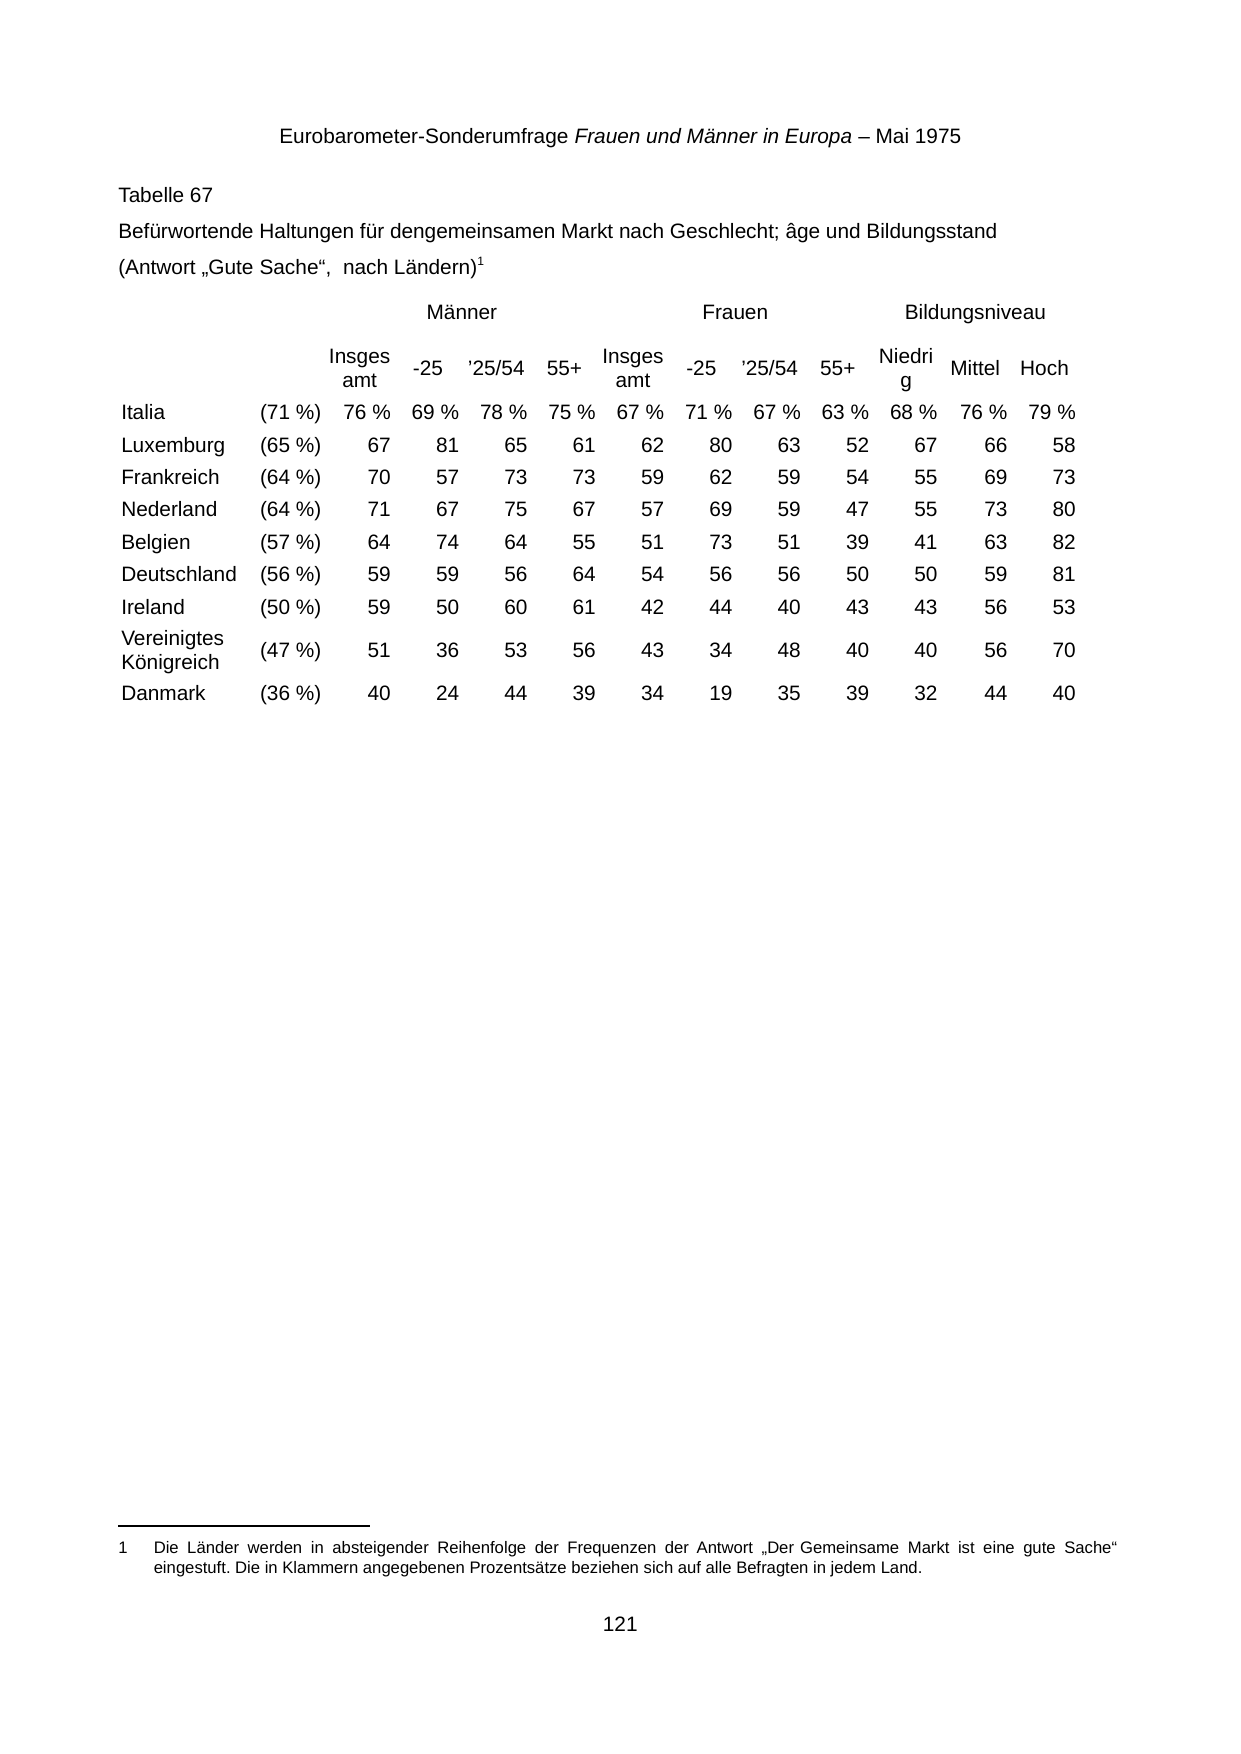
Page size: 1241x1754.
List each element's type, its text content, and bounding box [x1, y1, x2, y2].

table_cell 67 % [735, 396, 803, 428]
text (Antwort „Gute Sache“, nach Ländern) [118, 254, 1122, 278]
table_cell 44 [462, 676, 530, 709]
table_cell 44 [667, 590, 735, 623]
table_cell 63 [735, 428, 803, 461]
table_cell 39 [804, 676, 872, 709]
table_cell 51 [599, 526, 667, 558]
table_cell 55 [872, 461, 940, 493]
table_cell -25 [667, 340, 735, 396]
table_cell 70 [1010, 623, 1078, 676]
table_cell 73 [1010, 461, 1078, 493]
table_cell -25 [394, 340, 462, 396]
table_cell 56 [735, 558, 803, 590]
table_cell 53 [1010, 590, 1078, 623]
table_cell 70 [325, 461, 393, 493]
table_cell 69 [940, 461, 1010, 493]
table_cell 80 [1010, 493, 1078, 526]
table_header Männer [325, 284, 598, 340]
table_cell 67 % [599, 396, 667, 428]
table_cell 63 [940, 526, 1010, 558]
table_cell Luxemburg [118, 428, 257, 461]
table_cell Vereinigtes Königreich [118, 623, 257, 676]
table_cell (36 %) [257, 676, 325, 709]
table_cell Italia [118, 396, 257, 428]
table_cell 66 [940, 428, 1010, 461]
table_cell 58 [1010, 428, 1078, 461]
table_cell 81 [1010, 558, 1078, 590]
table_cell 61 [530, 428, 598, 461]
table_cell 39 [804, 526, 872, 558]
table_cell 76 % [325, 396, 393, 428]
table_cell (64 %) [257, 461, 325, 493]
table_cell 67 [530, 493, 598, 526]
table_cell 56 [462, 558, 530, 590]
table_cell 67 [325, 428, 393, 461]
table_cell 36 [394, 623, 462, 676]
table_cell [257, 340, 325, 396]
table_cell 43 [599, 623, 667, 676]
table_cell 24 [394, 676, 462, 709]
table_cell 55 [872, 493, 940, 526]
table_cell 59 [325, 590, 393, 623]
table_cell 62 [599, 428, 667, 461]
table_cell 73 [667, 526, 735, 558]
table_cell 59 [735, 493, 803, 526]
table_cell (57 %) [257, 526, 325, 558]
table_cell 64 [530, 558, 598, 590]
table_cell Nederland [118, 493, 257, 526]
table_cell 42 [599, 590, 667, 623]
table_cell 59 [735, 461, 803, 493]
table_cell 53 [462, 623, 530, 676]
text Befürwortende Haltungen für dengemeinsamen Markt nach Geschlecht; âge und Bildungsstand [118, 219, 1122, 243]
table_cell 65 [462, 428, 530, 461]
table_cell 43 [804, 590, 872, 623]
table_cell Belgien [118, 526, 257, 558]
table_cell 76 % [940, 396, 1010, 428]
table_cell 68 % [872, 396, 940, 428]
table_cell ’25/54 [735, 340, 803, 396]
table_cell 59 [940, 558, 1010, 590]
table_cell Danmark [118, 676, 257, 709]
table_cell 52 [804, 428, 872, 461]
table_cell Ireland [118, 590, 257, 623]
table_cell 57 [394, 461, 462, 493]
table_cell 56 [940, 590, 1010, 623]
table_cell ’25/54 [462, 340, 530, 396]
table_cell 67 [872, 428, 940, 461]
table_cell 59 [599, 461, 667, 493]
table_cell 73 [940, 493, 1010, 526]
table_cell Insgesamt [325, 340, 393, 396]
table_cell Frankreich [118, 461, 257, 493]
table_cell 81 [394, 428, 462, 461]
table_header Frauen [599, 284, 872, 340]
table_cell 71 % [667, 396, 735, 428]
table_cell 48 [735, 623, 803, 676]
table_cell 50 [872, 558, 940, 590]
table_cell 34 [599, 676, 667, 709]
text Die Länder werden in absteigender Reihenfolge der Frequenzen der Antwort „Der Gemeinsame Markt ist eine gute Sache“ eingestuft. Die in Klammern angegebenen Prozentsätze beziehen sich auf alle Befragten in jedem Land. [118, 1538, 1122, 1577]
table_cell 69 [667, 493, 735, 526]
table_cell 54 [599, 558, 667, 590]
table_cell [118, 340, 257, 396]
table_cell 50 [804, 558, 872, 590]
table_cell 40 [1010, 676, 1078, 709]
table_cell 64 [325, 526, 393, 558]
table_cell 51 [735, 526, 803, 558]
table_cell 40 [325, 676, 393, 709]
table_cell 62 [667, 461, 735, 493]
table_cell (65 %) [257, 428, 325, 461]
table_cell 60 [462, 590, 530, 623]
table_cell Insgesamt [599, 340, 667, 396]
text Tabelle 67 [118, 183, 1122, 207]
table_cell 64 [462, 526, 530, 558]
table_cell 82 [1010, 526, 1078, 558]
table_cell 44 [940, 676, 1010, 709]
table_cell 63 % [804, 396, 872, 428]
table_cell 34 [667, 623, 735, 676]
table_cell Hoch [1010, 340, 1078, 396]
table_cell 78 % [462, 396, 530, 428]
table_cell (71 %) [257, 396, 325, 428]
table_cell 75 [462, 493, 530, 526]
table_cell 50 [394, 590, 462, 623]
table_cell 32 [872, 676, 940, 709]
table_cell 71 [325, 493, 393, 526]
table_cell 59 [325, 558, 393, 590]
table_cell 40 [735, 590, 803, 623]
table_cell 61 [530, 590, 598, 623]
table_cell 43 [872, 590, 940, 623]
table_header Bildungsniveau [872, 284, 1078, 340]
table_cell 67 [394, 493, 462, 526]
table_cell (50 %) [257, 590, 325, 623]
table_cell 74 [394, 526, 462, 558]
table_cell 79 % [1010, 396, 1078, 428]
table_cell 39 [530, 676, 598, 709]
table_cell 56 [530, 623, 598, 676]
table_cell 73 [530, 461, 598, 493]
table_cell 80 [667, 428, 735, 461]
table_header [257, 284, 325, 340]
table_cell 54 [804, 461, 872, 493]
table_cell Mittel [940, 340, 1010, 396]
table_cell 59 [394, 558, 462, 590]
table_cell 41 [872, 526, 940, 558]
table_cell 35 [735, 676, 803, 709]
table_cell Deutschland [118, 558, 257, 590]
table_header [118, 284, 257, 340]
table_cell Niedrig [872, 340, 940, 396]
table_cell 73 [462, 461, 530, 493]
table_cell (56 %) [257, 558, 325, 590]
table_cell 69 % [394, 396, 462, 428]
table_cell 75 % [530, 396, 598, 428]
table_cell (47 %) [257, 623, 325, 676]
table_cell 55+ [804, 340, 872, 396]
table_cell 55+ [530, 340, 598, 396]
table_cell 56 [940, 623, 1010, 676]
table_cell (64 %) [257, 493, 325, 526]
table_cell 56 [667, 558, 735, 590]
table_cell 19 [667, 676, 735, 709]
table_cell 51 [325, 623, 393, 676]
table_cell 40 [872, 623, 940, 676]
table_cell 40 [804, 623, 872, 676]
table_cell 55 [530, 526, 598, 558]
table_cell 47 [804, 493, 872, 526]
table_cell 57 [599, 493, 667, 526]
